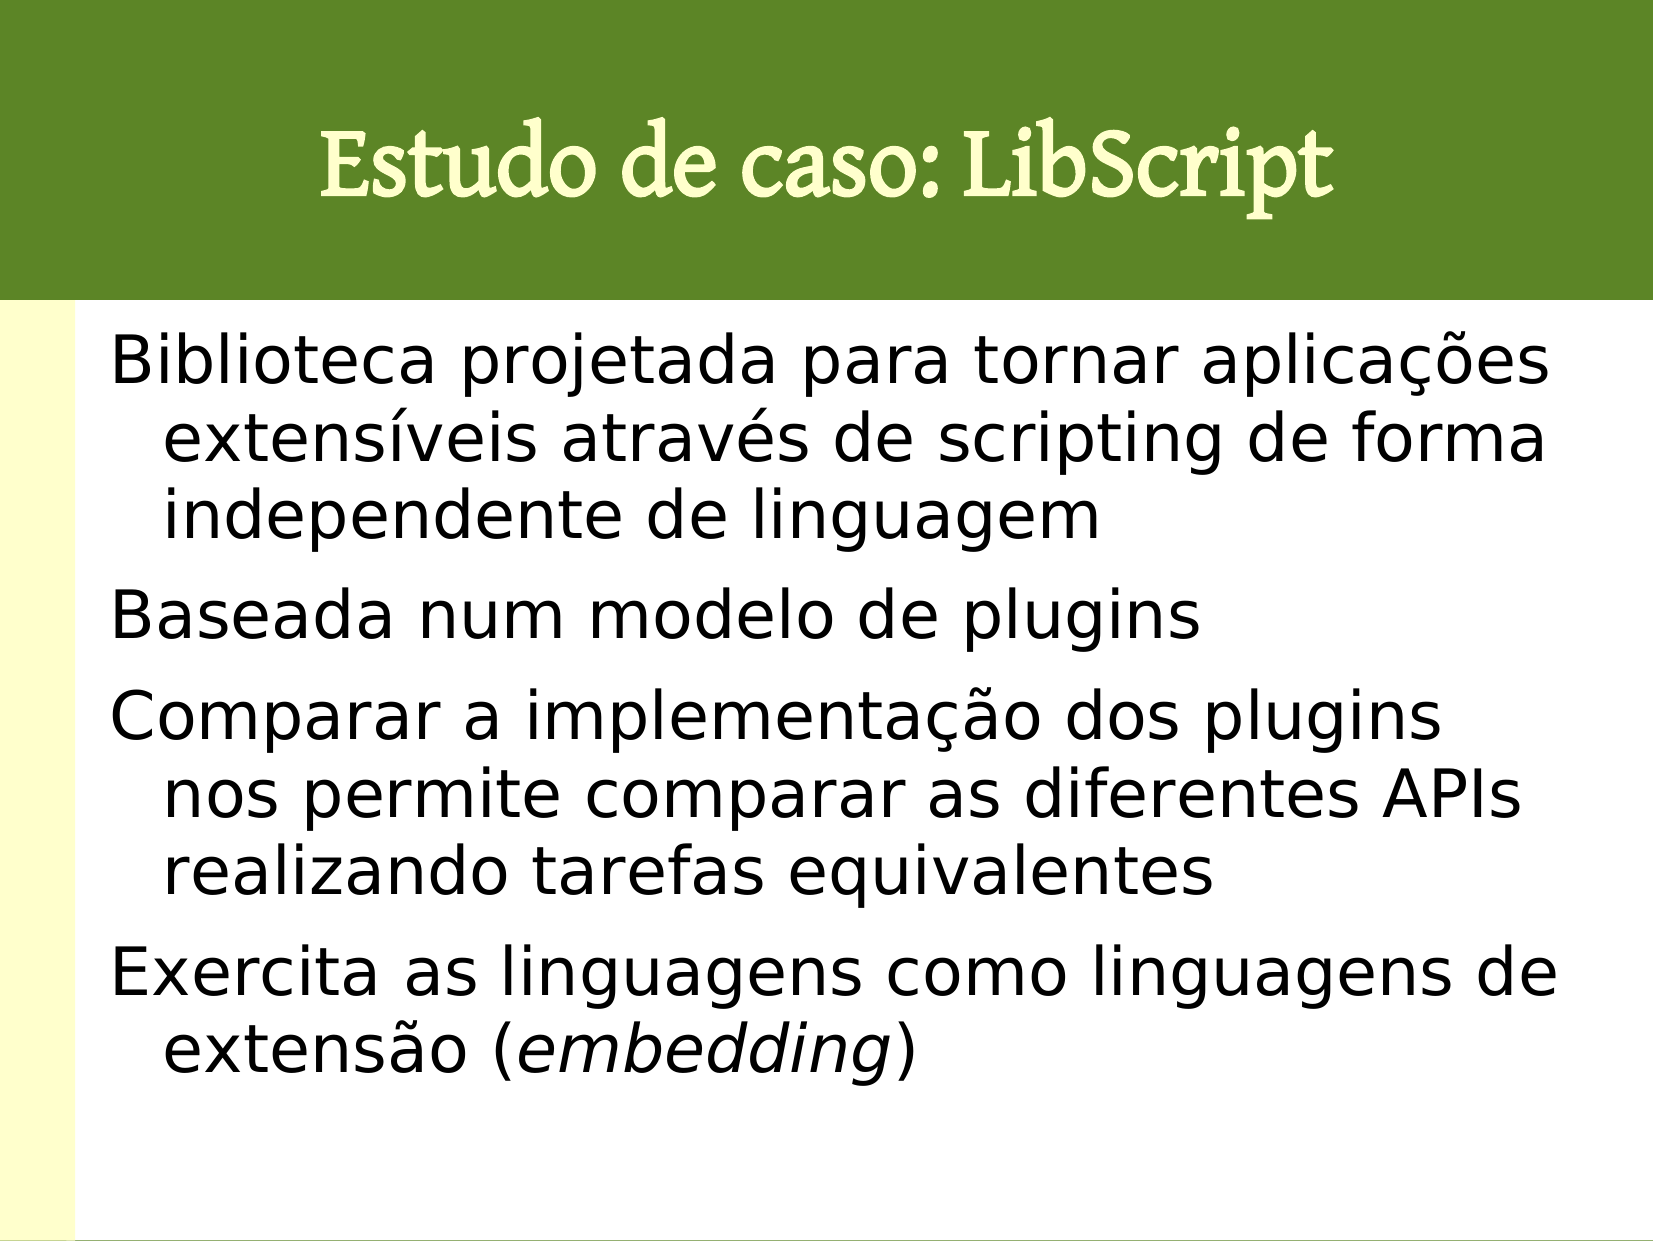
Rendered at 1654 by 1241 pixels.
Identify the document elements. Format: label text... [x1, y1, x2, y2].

list Biblioteca projetada para tornar aplicações extensíveis através de scripting de forma independente de linguagem Baseada num modelo de plugins Comparar a implementação dos plugins nos permite comparar as diferentes APIs realizando tarefas equivalentes Exercita as linguagens como linguagens de extensão (embedding) [91, 321, 1583, 1167]
title Estudo de caso: LibScript [121, 61, 1534, 269]
